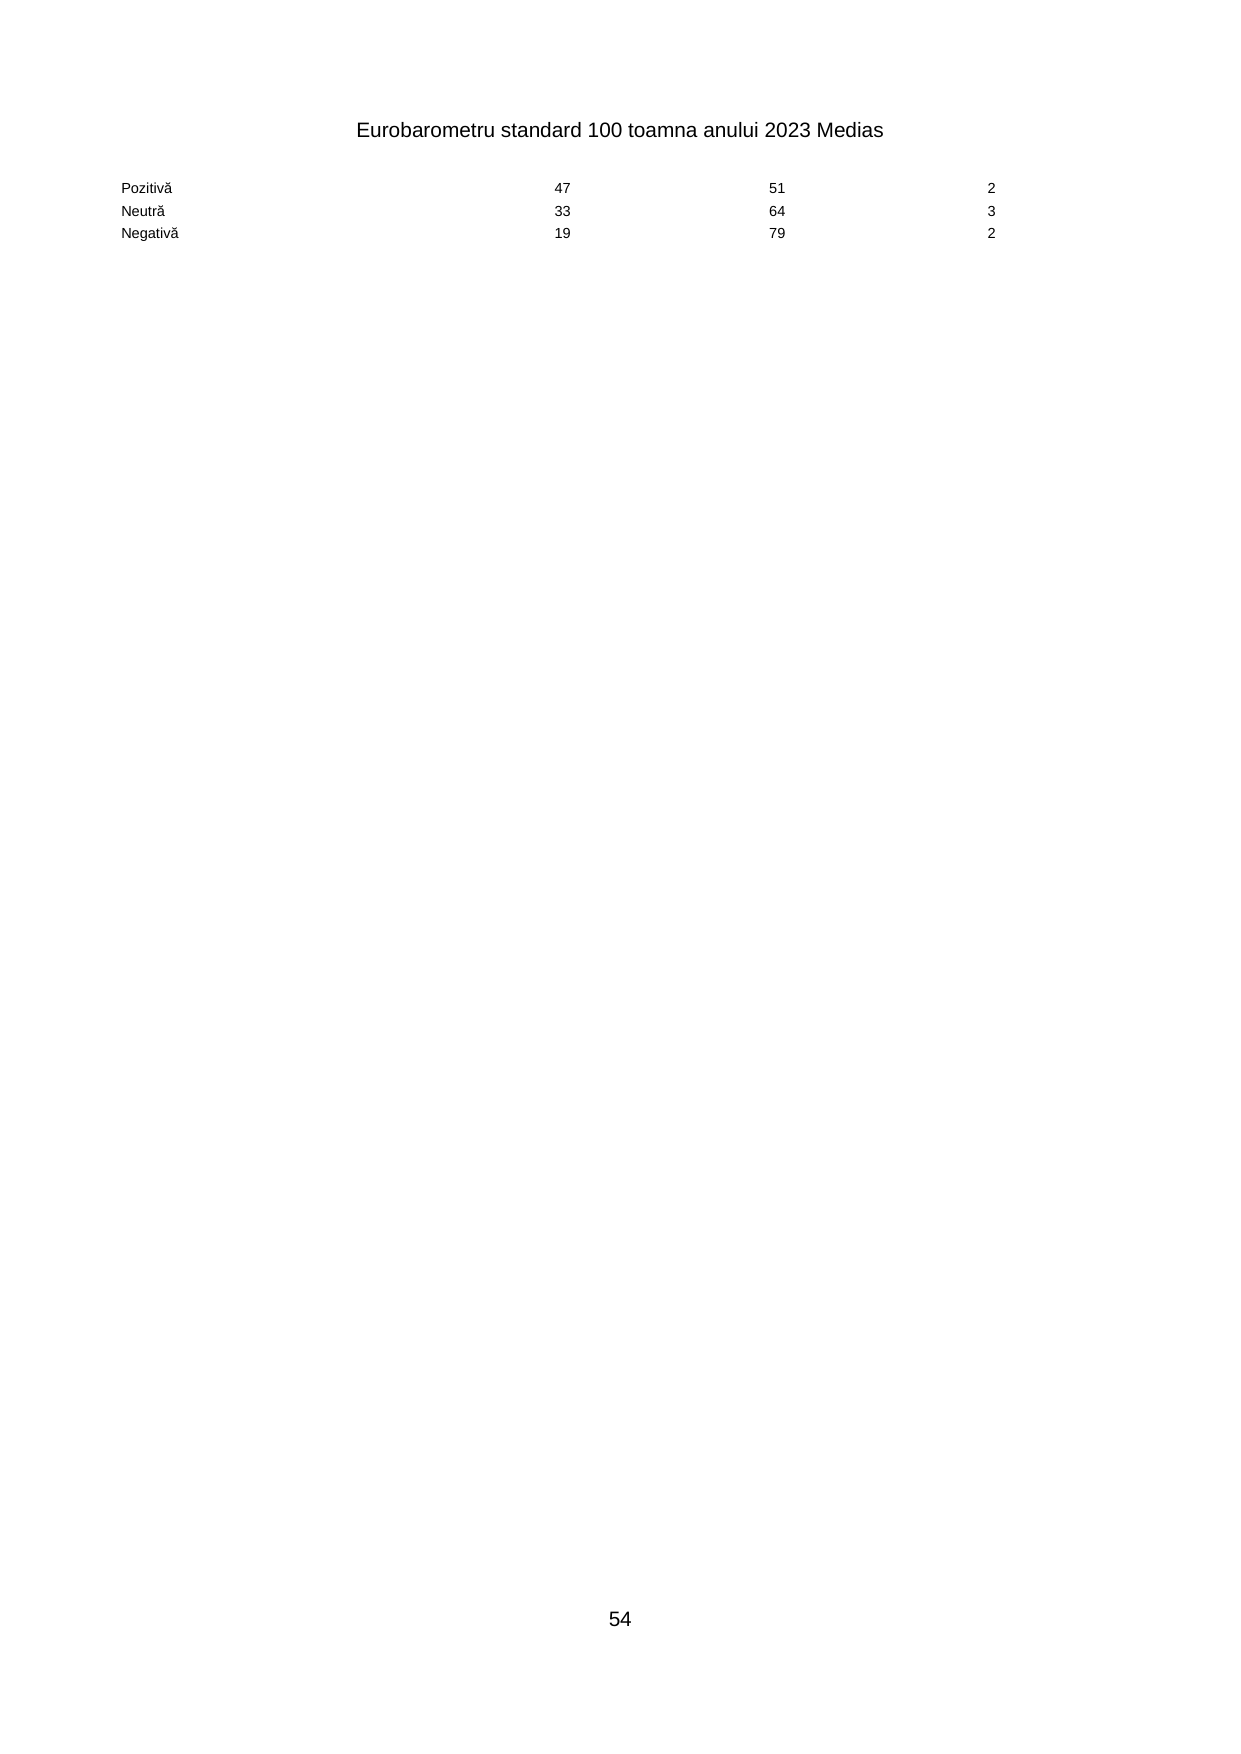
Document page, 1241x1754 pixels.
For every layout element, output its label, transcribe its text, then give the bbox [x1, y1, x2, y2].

table_cell 33 [455, 200, 670, 222]
table_cell 47 [455, 177, 670, 200]
table_cell Neutră [118, 200, 455, 222]
table_cell Pozitivă [118, 177, 455, 200]
table_cell Negativă [118, 222, 455, 245]
table_cell 79 [670, 222, 884, 245]
table_cell 64 [670, 200, 884, 222]
table_cell 2 [884, 222, 1099, 245]
table_cell 2 [884, 177, 1099, 200]
table_cell 19 [455, 222, 670, 245]
table_cell 3 [884, 200, 1099, 222]
table_cell 51 [670, 177, 884, 200]
